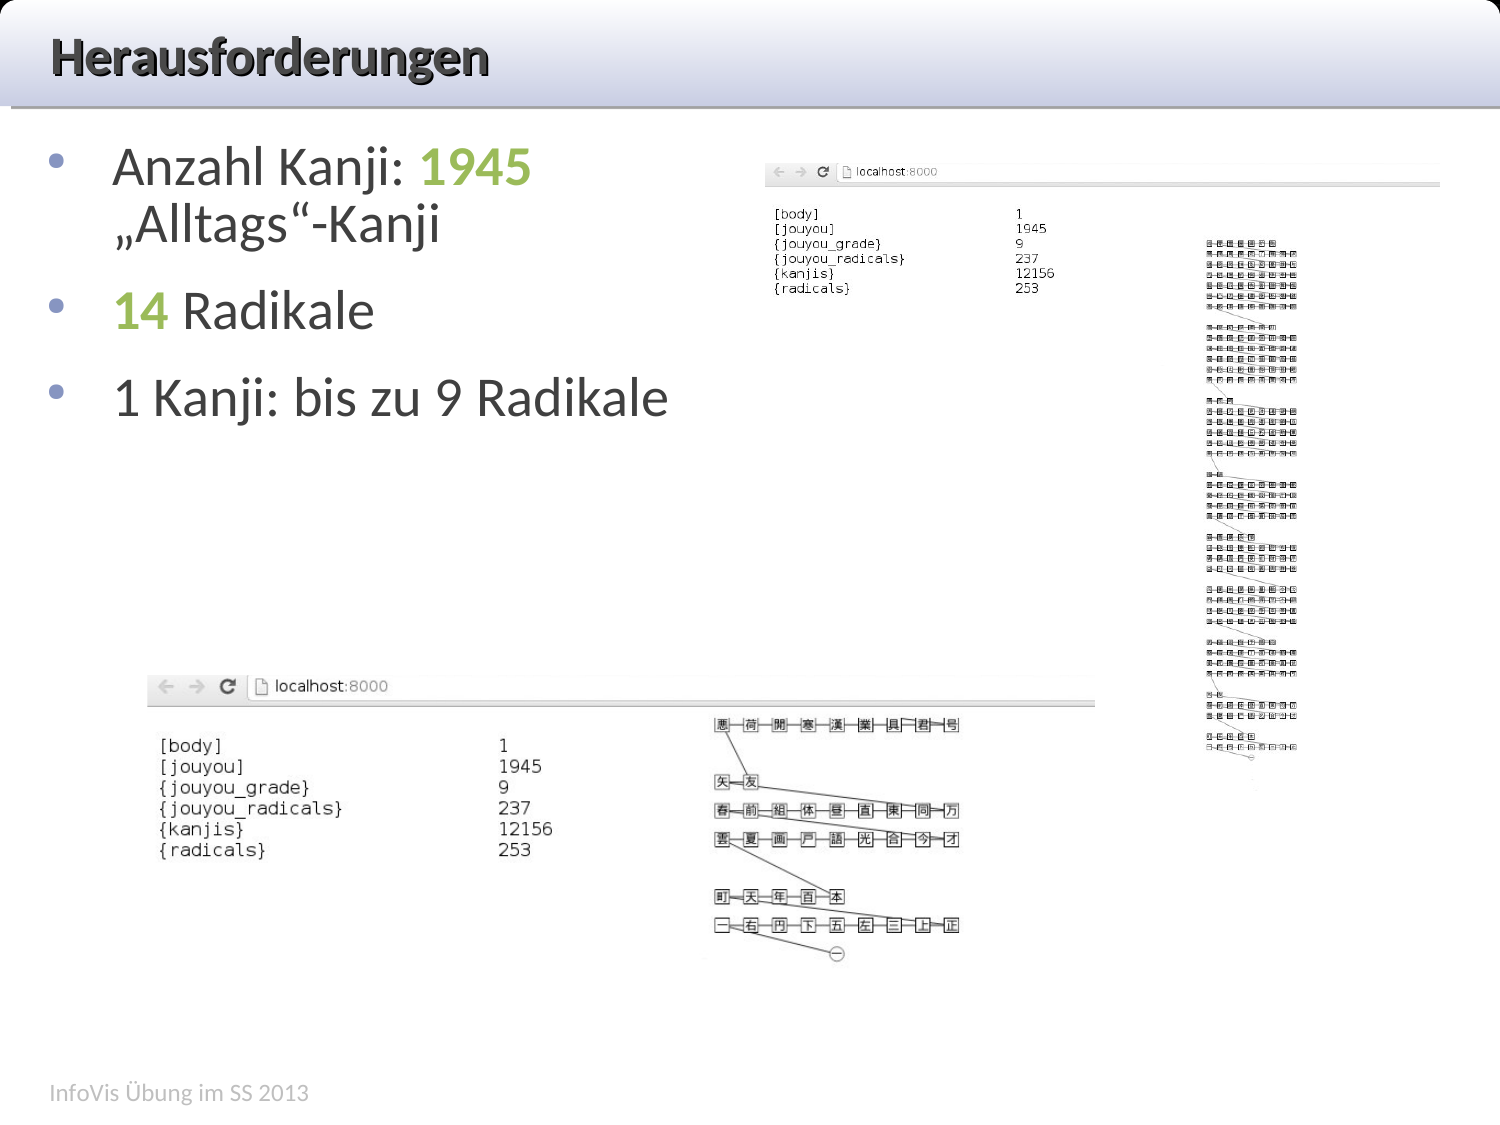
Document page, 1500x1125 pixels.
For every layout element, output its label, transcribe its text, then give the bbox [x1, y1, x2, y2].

text_box Herausforderungen [35, 0, 1463, 106]
text_box Anzahl Kanji: 1945 „Alltags“-Kanji 14 Radikale 1 Kanji: bis zu 9 Radikale [31, 130, 766, 1061]
picture [147, 163, 1441, 1036]
